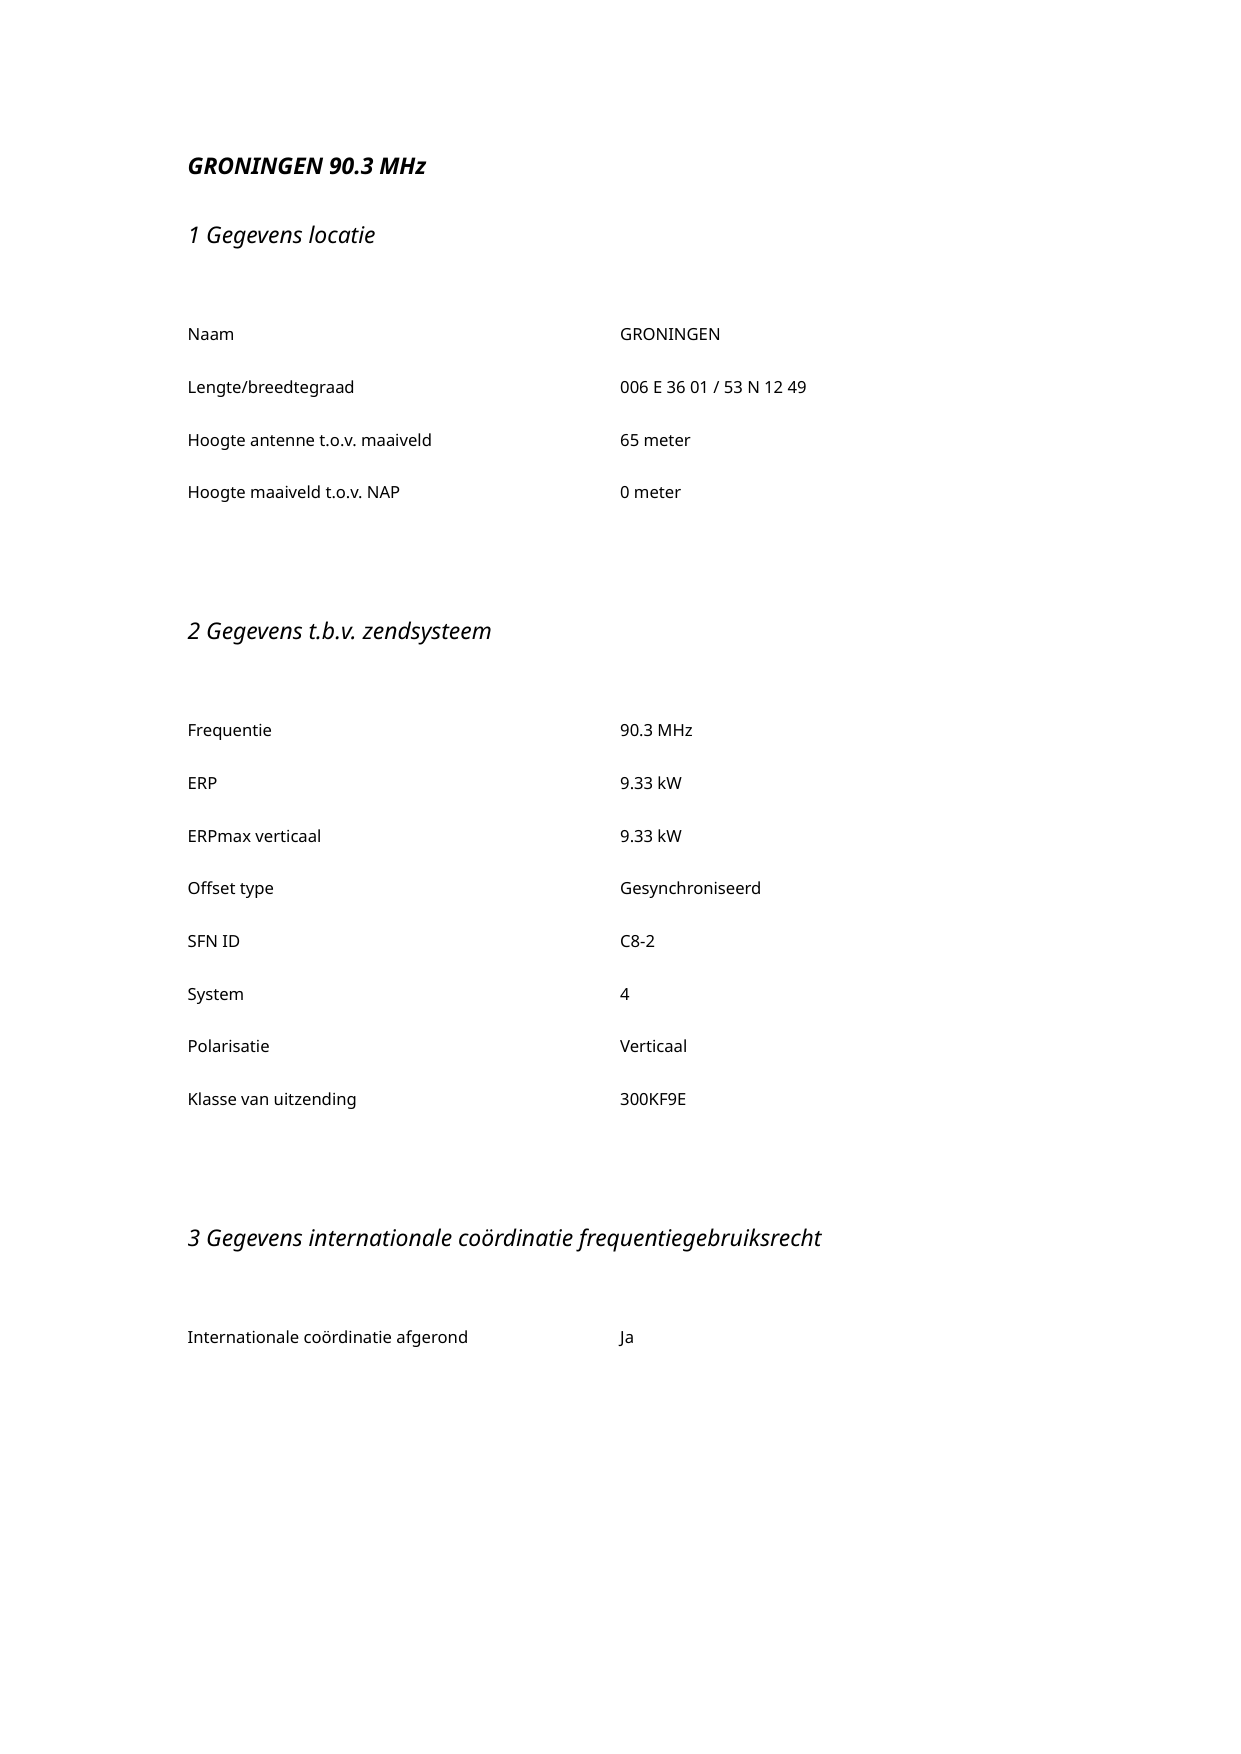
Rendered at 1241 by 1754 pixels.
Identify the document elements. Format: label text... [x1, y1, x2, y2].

table_cell 006 E 36 01 / 53 N 12 49 [620, 376, 1053, 428]
table_cell ERPmax verticaal [188, 824, 620, 877]
subtitle 3 Gegevens internationale coördinatie frequentiegebruiksrecht [187, 1221, 1053, 1253]
subtitle 1 Gegevens locatie [187, 219, 1053, 250]
table_header Ja [620, 1326, 1053, 1378]
table_cell SFN ID [188, 930, 620, 982]
table_header Naam [188, 323, 620, 376]
table_cell Lengte/breedtegraad [188, 376, 620, 428]
table_cell Offset type [188, 877, 620, 930]
table_header Internationale coördinatie afgerond [188, 1326, 620, 1378]
table_header Frequentie [188, 719, 620, 772]
table_cell Verticaal [620, 1035, 1053, 1088]
table_cell Polarisatie [188, 1035, 620, 1088]
table_header GRONINGEN [620, 323, 1053, 376]
table_cell C8-2 [620, 930, 1053, 982]
table_header 90.3 MHz [620, 719, 1053, 772]
subtitle GRONINGEN 90.3 MHz [187, 150, 1053, 181]
table_cell 4 [620, 983, 1053, 1035]
table_cell 0 meter [620, 481, 1053, 534]
table_cell 65 meter [620, 428, 1053, 481]
table_cell System [188, 983, 620, 1035]
table_cell Gesynchroniseerd [620, 877, 1053, 930]
table_cell Hoogte antenne t.o.v. maaiveld [188, 428, 620, 481]
table_cell 9.33 kW [620, 824, 1053, 877]
table_cell ERP [188, 772, 620, 824]
table_cell Hoogte maaiveld t.o.v. NAP [188, 481, 620, 534]
table_cell 9.33 kW [620, 772, 1053, 824]
table_cell Klasse van uitzending [188, 1088, 620, 1141]
subtitle 2 Gegevens t.b.v. zendsysteem [187, 615, 1053, 646]
table_cell 300KF9E [620, 1088, 1053, 1141]
